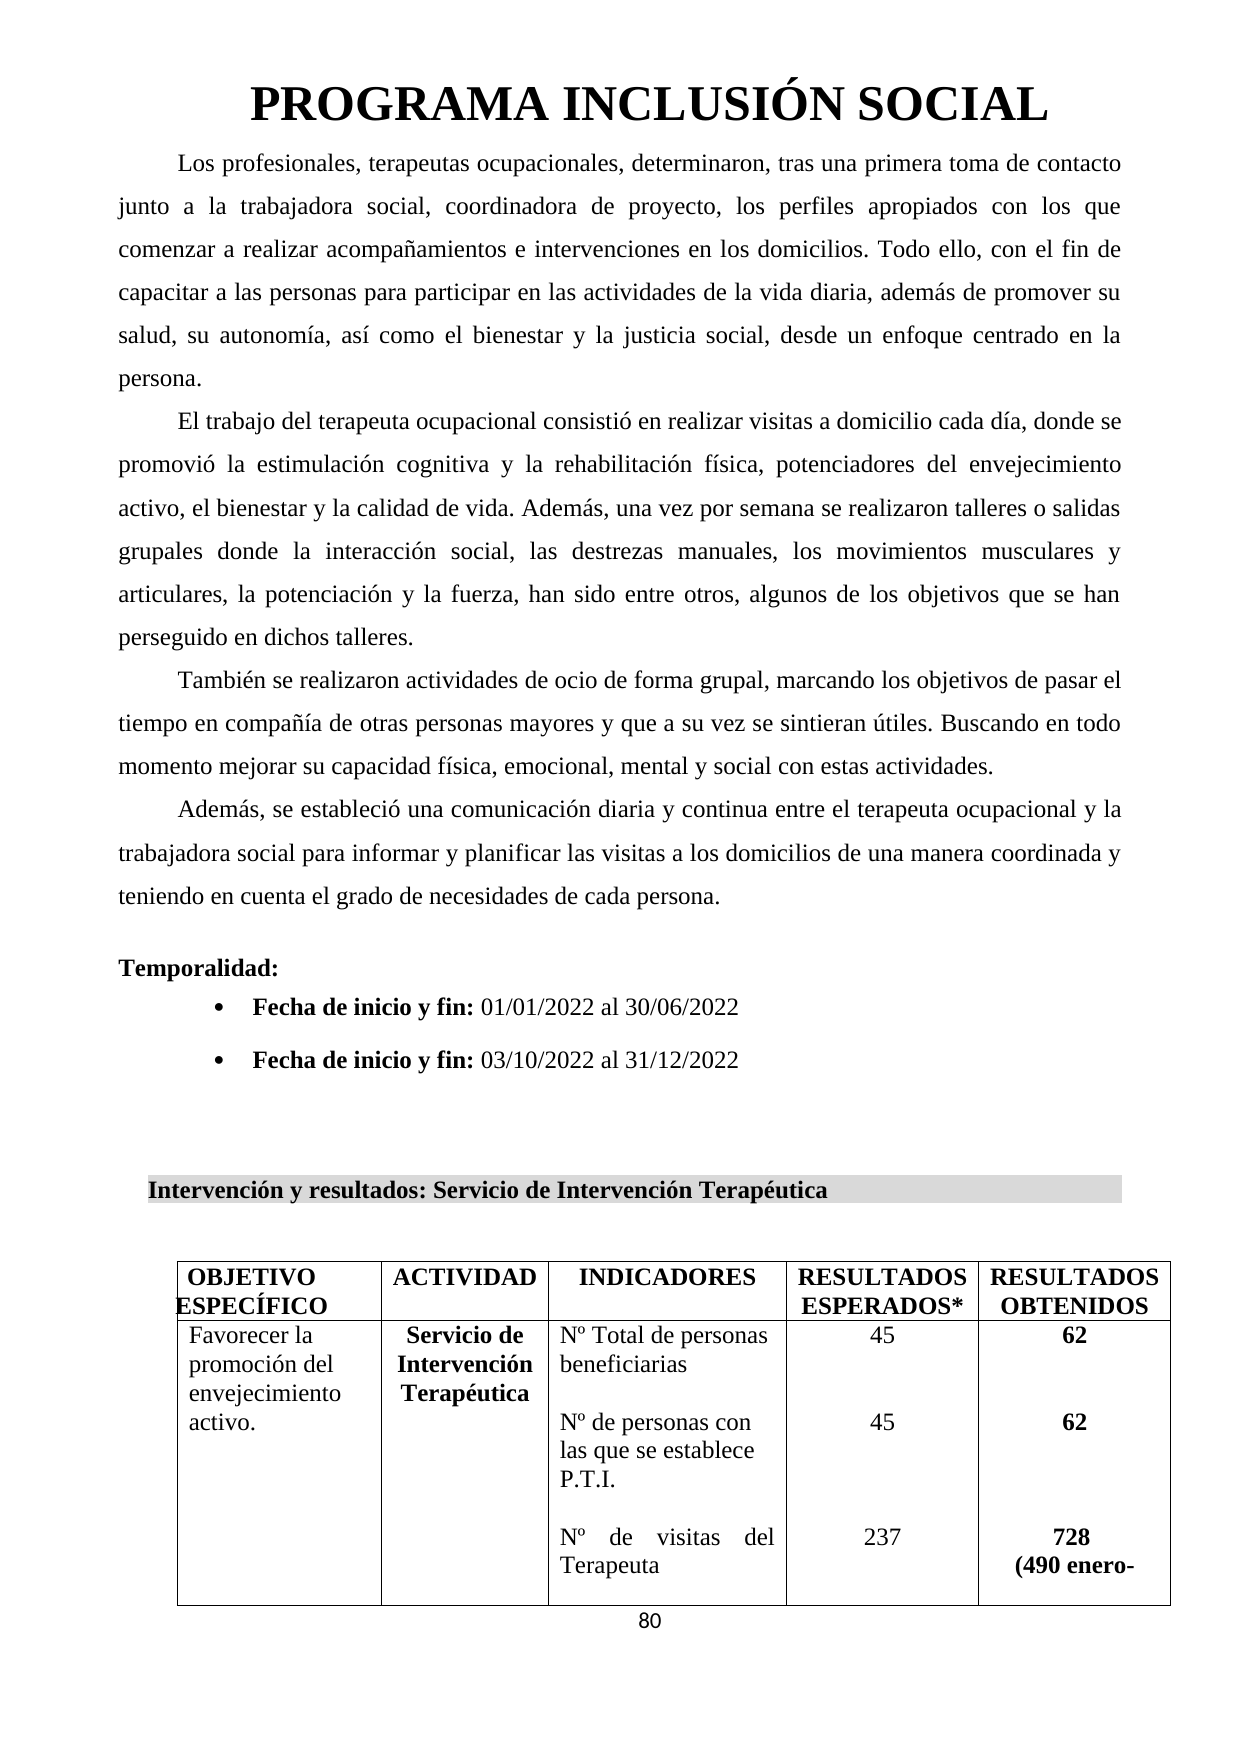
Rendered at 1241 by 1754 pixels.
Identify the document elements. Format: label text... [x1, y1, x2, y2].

text El trabajo del terapeuta ocupacional consistió en realizar visitas a domicilio cada día, donde se promovió la estimulación cognitiva y la rehabilitación física, potenciadores del envejecimiento activo, el bienestar y la calidad de vida. Además, una vez por semana se realizaron talleres o salidas grupales donde la interacción social, las destrezas manuales, los movimientos musculares y articulares, la potenciación y la fuerza, han sido entre otros, algunos de los objetivos que se han perseguido en dichos talleres. [118, 406, 1122, 651]
text Además, se estableció una comunicación diaria y continua entre el terapeuta ocupacional y la trabajadora social para informar y planificar las visitas a los domicilios de una manera coordinada y teniendo en cuenta el grado de necesidades de cada persona. [118, 794, 1122, 909]
table_cell Servicio de Intervención Terapéutica [382, 1321, 548, 1577]
text Temporalidad: [118, 953, 1122, 981]
table_header RESULTADOS OBTENIDOS [979, 1262, 1170, 1319]
table_cell Nº Total de personas beneficiarias Nº de personas con las que se establece P.T.I. Nº de visitas del Terapeuta [549, 1321, 786, 1577]
list Fecha de inicio y fin: 01/01/2022 al 30/06/2022 [215, 992, 1122, 1021]
text Los profesionales, terapeutas ocupacionales, determinaron, tras una primera toma de contacto junto a la trabajadora social, coordinadora de proyecto, los perfiles apropiados con los que comenzar a realizar acompañamientos e intervenciones en los domicilios. Todo ello, con el fin de capacitar a las personas para participar en las actividades de la vida diaria, además de promover su salud, su autonomía, así como el bienestar y la justicia social, desde un enfoque centrado en la persona. [118, 148, 1122, 392]
table_cell Favorecer la promoción del envejecimiento activo. [178, 1321, 381, 1577]
table_cell 45 45 237 [787, 1321, 978, 1577]
table_cell 62 62 728 (490 enero- [979, 1321, 1170, 1577]
table_header RESULTADOS ESPERADOS* [787, 1262, 978, 1319]
table_header OBJETIVO ESPECÍFICO [178, 1262, 381, 1319]
table_header INDICADORES [549, 1262, 786, 1319]
list Fecha de inicio y fin: 03/10/2022 al 31/12/2022 [215, 1045, 1122, 1074]
table_header ACTIVIDAD [382, 1262, 548, 1319]
text Intervención y resultados: Servicio de Intervención Terapéutica [148, 1175, 1122, 1203]
text También se realizaron actividades de ocio de forma grupal, marcando los objetivos de pasar el tiempo en compañía de otras personas mayores y que a su vez se sintieran útiles. Buscando en todo momento mejorar su capacidad física, emocional, mental y social con estas actividades. [118, 665, 1122, 780]
